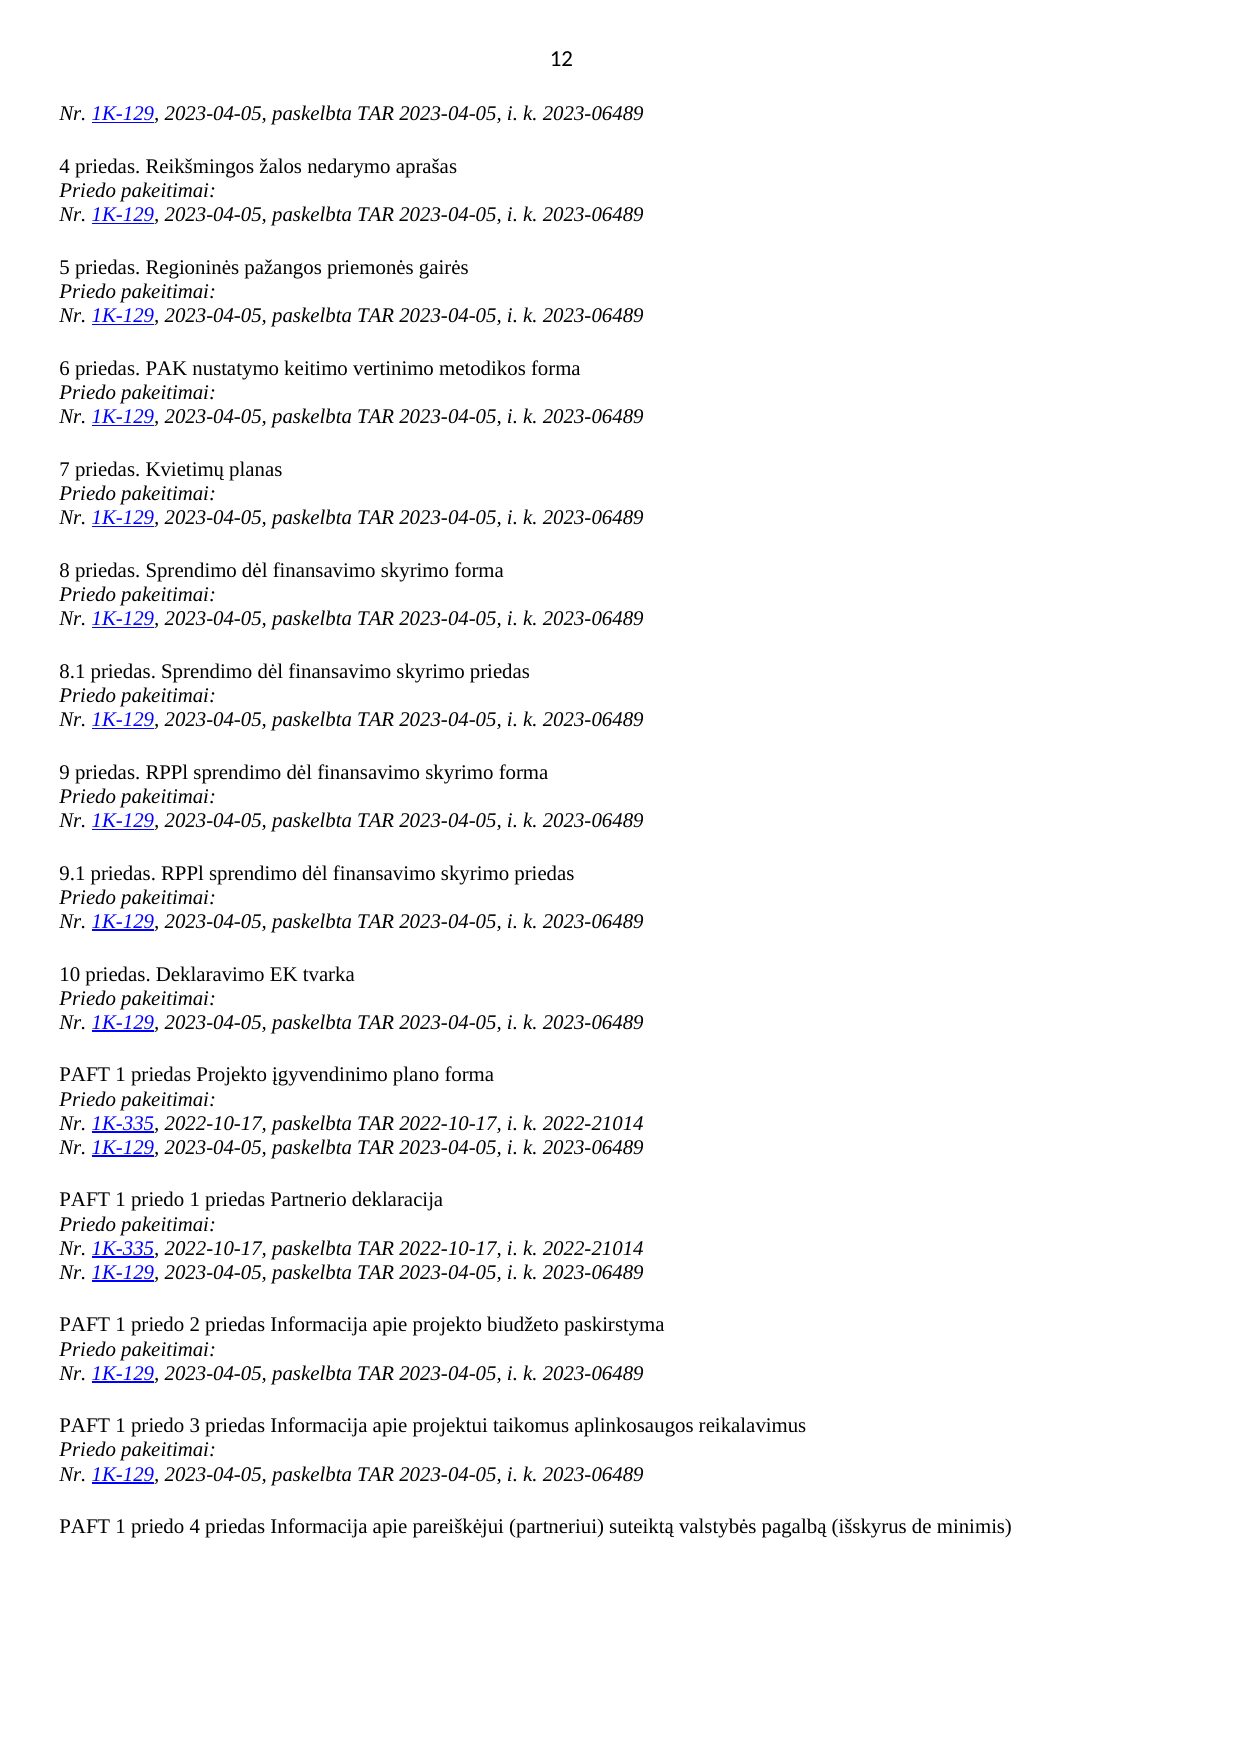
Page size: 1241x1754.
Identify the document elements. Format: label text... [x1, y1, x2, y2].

text Nr. 1K-129, 2023-04-05, paskelbta TAR 2023-04-05, i. k. 2023-06489 [59, 1361, 1063, 1384]
text 8.1 priedas. Sprendimo dėl finansavimo skyrimo priedas [59, 659, 1063, 683]
text Priedo pakeitimai: [59, 1336, 1063, 1361]
text Nr. 1K-129, 2023-04-05, paskelbta TAR 2023-04-05, i. k. 2023-06489 [59, 707, 1063, 731]
text Nr. 1K-129, 2023-04-05, paskelbta TAR 2023-04-05, i. k. 2023-06489 [59, 1134, 1063, 1159]
text PAFT 1 priedo 4 priedas Informacija apie pareiškėjui (partneriui) suteiktą valstybės pagalbą (išskyrus de minimis) [59, 1514, 1063, 1538]
text PAFT 1 priedo 2 priedas Informacija apie projekto biudžeto paskirstyma [59, 1312, 1063, 1336]
text Nr. 1K-129, 2023-04-05, paskelbta TAR 2023-04-05, i. k. 2023-06489 [59, 1009, 1063, 1034]
text Priedo pakeitimai: [59, 1086, 1063, 1111]
text Priedo pakeitimai: [59, 279, 1063, 303]
text Priedo pakeitimai: [59, 1437, 1063, 1461]
text Nr. 1K-335, 2022-10-17, paskelbta TAR 2022-10-17, i. k. 2022-21014 [59, 1111, 1063, 1134]
text Nr. 1K-129, 2023-04-05, paskelbta TAR 2023-04-05, i. k. 2023-06489 [59, 1259, 1063, 1284]
text 6 priedas. PAK nustatymo keitimo vertinimo metodikos forma [59, 356, 1063, 380]
text Nr. 1K-129, 2023-04-05, paskelbta TAR 2023-04-05, i. k. 2023-06489 [59, 909, 1063, 933]
text Priedo pakeitimai: [59, 380, 1063, 404]
text Priedo pakeitimai: [59, 986, 1063, 1009]
text Nr. 1K-129, 2023-04-05, paskelbta TAR 2023-04-05, i. k. 2023-06489 [59, 101, 1063, 125]
text 9 priedas. RPPl sprendimo dėl finansavimo skyrimo forma [59, 759, 1063, 784]
text 9.1 priedas. RPPl sprendimo dėl finansavimo skyrimo priedas [59, 861, 1063, 884]
text Nr. 1K-129, 2023-04-05, paskelbta TAR 2023-04-05, i. k. 2023-06489 [59, 505, 1063, 529]
text 10 priedas. Deklaravimo EK tvarka [59, 961, 1063, 986]
text PAFT 1 priedo 3 priedas Informacija apie projektui taikomus aplinkosaugos reikalavimus [59, 1413, 1063, 1437]
text 7 priedas. Kvietimų planas [59, 457, 1063, 481]
text Nr. 1K-129, 2023-04-05, paskelbta TAR 2023-04-05, i. k. 2023-06489 [59, 202, 1063, 226]
text Priedo pakeitimai: [59, 884, 1063, 909]
text Priedo pakeitimai: [59, 683, 1063, 707]
text 4 priedas. Reikšmingos žalos nedarymo aprašas [59, 154, 1063, 178]
text Priedo pakeitimai: [59, 481, 1063, 505]
text Nr. 1K-129, 2023-04-05, paskelbta TAR 2023-04-05, i. k. 2023-06489 [59, 303, 1063, 327]
text PAFT 1 priedas Projekto įgyvendinimo plano forma [59, 1062, 1063, 1086]
text PAFT 1 priedo 1 priedas Partnerio deklaracija [59, 1187, 1063, 1211]
text Priedo pakeitimai: [59, 582, 1063, 606]
text Nr. 1K-129, 2023-04-05, paskelbta TAR 2023-04-05, i. k. 2023-06489 [59, 808, 1063, 832]
text Nr. 1K-129, 2023-04-05, paskelbta TAR 2023-04-05, i. k. 2023-06489 [59, 404, 1063, 428]
text Nr. 1K-129, 2023-04-05, paskelbta TAR 2023-04-05, i. k. 2023-06489 [59, 606, 1063, 630]
text Nr. 1K-129, 2023-04-05, paskelbta TAR 2023-04-05, i. k. 2023-06489 [59, 1461, 1063, 1486]
text Priedo pakeitimai: [59, 1211, 1063, 1236]
text Nr. 1K-335, 2022-10-17, paskelbta TAR 2022-10-17, i. k. 2022-21014 [59, 1236, 1063, 1259]
text Priedo pakeitimai: [59, 784, 1063, 808]
text Priedo pakeitimai: [59, 178, 1063, 202]
text 8 priedas. Sprendimo dėl finansavimo skyrimo forma [59, 558, 1063, 582]
text 5 priedas. Regioninės pažangos priemonės gairės [59, 255, 1063, 279]
